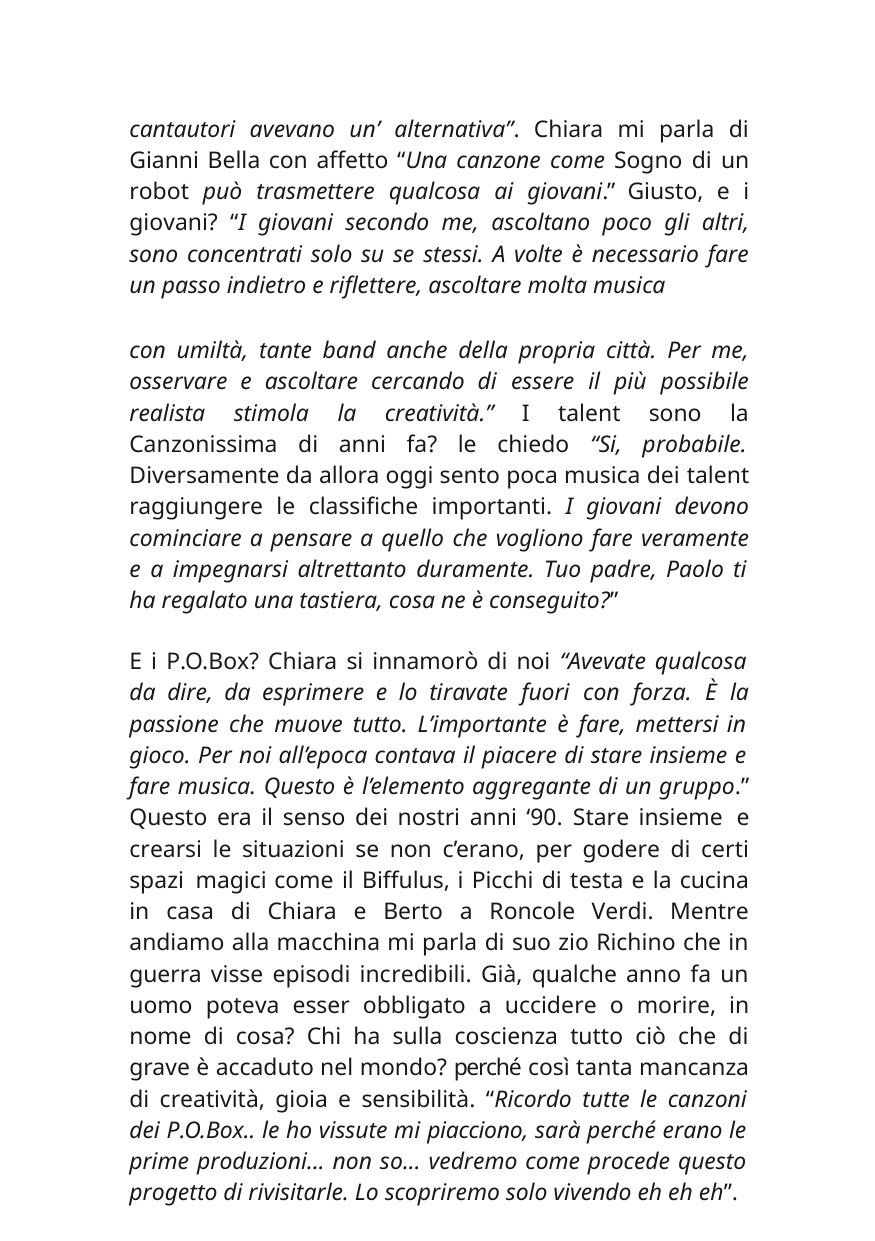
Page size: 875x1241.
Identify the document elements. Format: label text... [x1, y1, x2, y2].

text cantautori avevano un’ alternativa”. Chiara mi parla di Gianni Bella con affetto “Una canzone come Sogno di un robot può trasmettere qualcosa ai giovani.” Giusto, e i giovani? “I giovani secondo me, ascoltano poco gli altri, sono concentrati solo su se stessi. A volte è necessario fare un passo indietro e riflettere, ascoltare molta musica [129, 112, 749, 300]
text con umiltà, tante band anche della propria città. Per me, osservare e ascoltare cercando di essere il più possibile realista stimola la creatività.” I talent sono la Canzonissima di anni fa? le chiedo “Si, probabile. Diversamente da allora oggi sento poca musica dei talent raggiungere le classifiche importanti. I giovani devono cominciare a pensare a quello che vogliono fare veramente e a impegnarsi altrettanto duramente. Tuo padre, Paolo ti ha regalato una tastiera, cosa ne è conseguito?” [129, 334, 749, 615]
text E i P.O.Box? Chiara si innamorò di noi “Avevate qualcosa da dire, da esprimere e lo tiravate fuori con forza. È la passione che muove tutto. L’importante è fare, mettersi in gioco. Per noi all’epoca contava il piacere di stare insieme e fare musica. Questo è l’elemento aggregante di un gruppo.” Questo era il senso dei nostri anni ‘90. Stare insieme e crearsi le situazioni se non c’erano, per godere di certi spazi magici come il Biffulus, i Picchi di testa e la cucina in casa di Chiara e Berto a Roncole Verdi. Mentre andiamo alla macchina mi parla di suo zio Richino che in guerra visse episodi incredibili. Già, qualche anno fa un uomo poteva esser obbligato a uccidere o morire, in nome di cosa? Chi ha sulla coscienza tutto ciò che di grave è accaduto nel mondo? perché così tanta mancanza di creatività, gioia e sensibilità. “Ricordo tutte le canzoni dei P.O.Box.. le ho vissute mi piacciono, sarà perché erano le prime produzioni... non so... vedremo come procede questo progetto di rivisitarle. Lo scopriremo solo vivendo eh eh eh”. [129, 645, 749, 1207]
